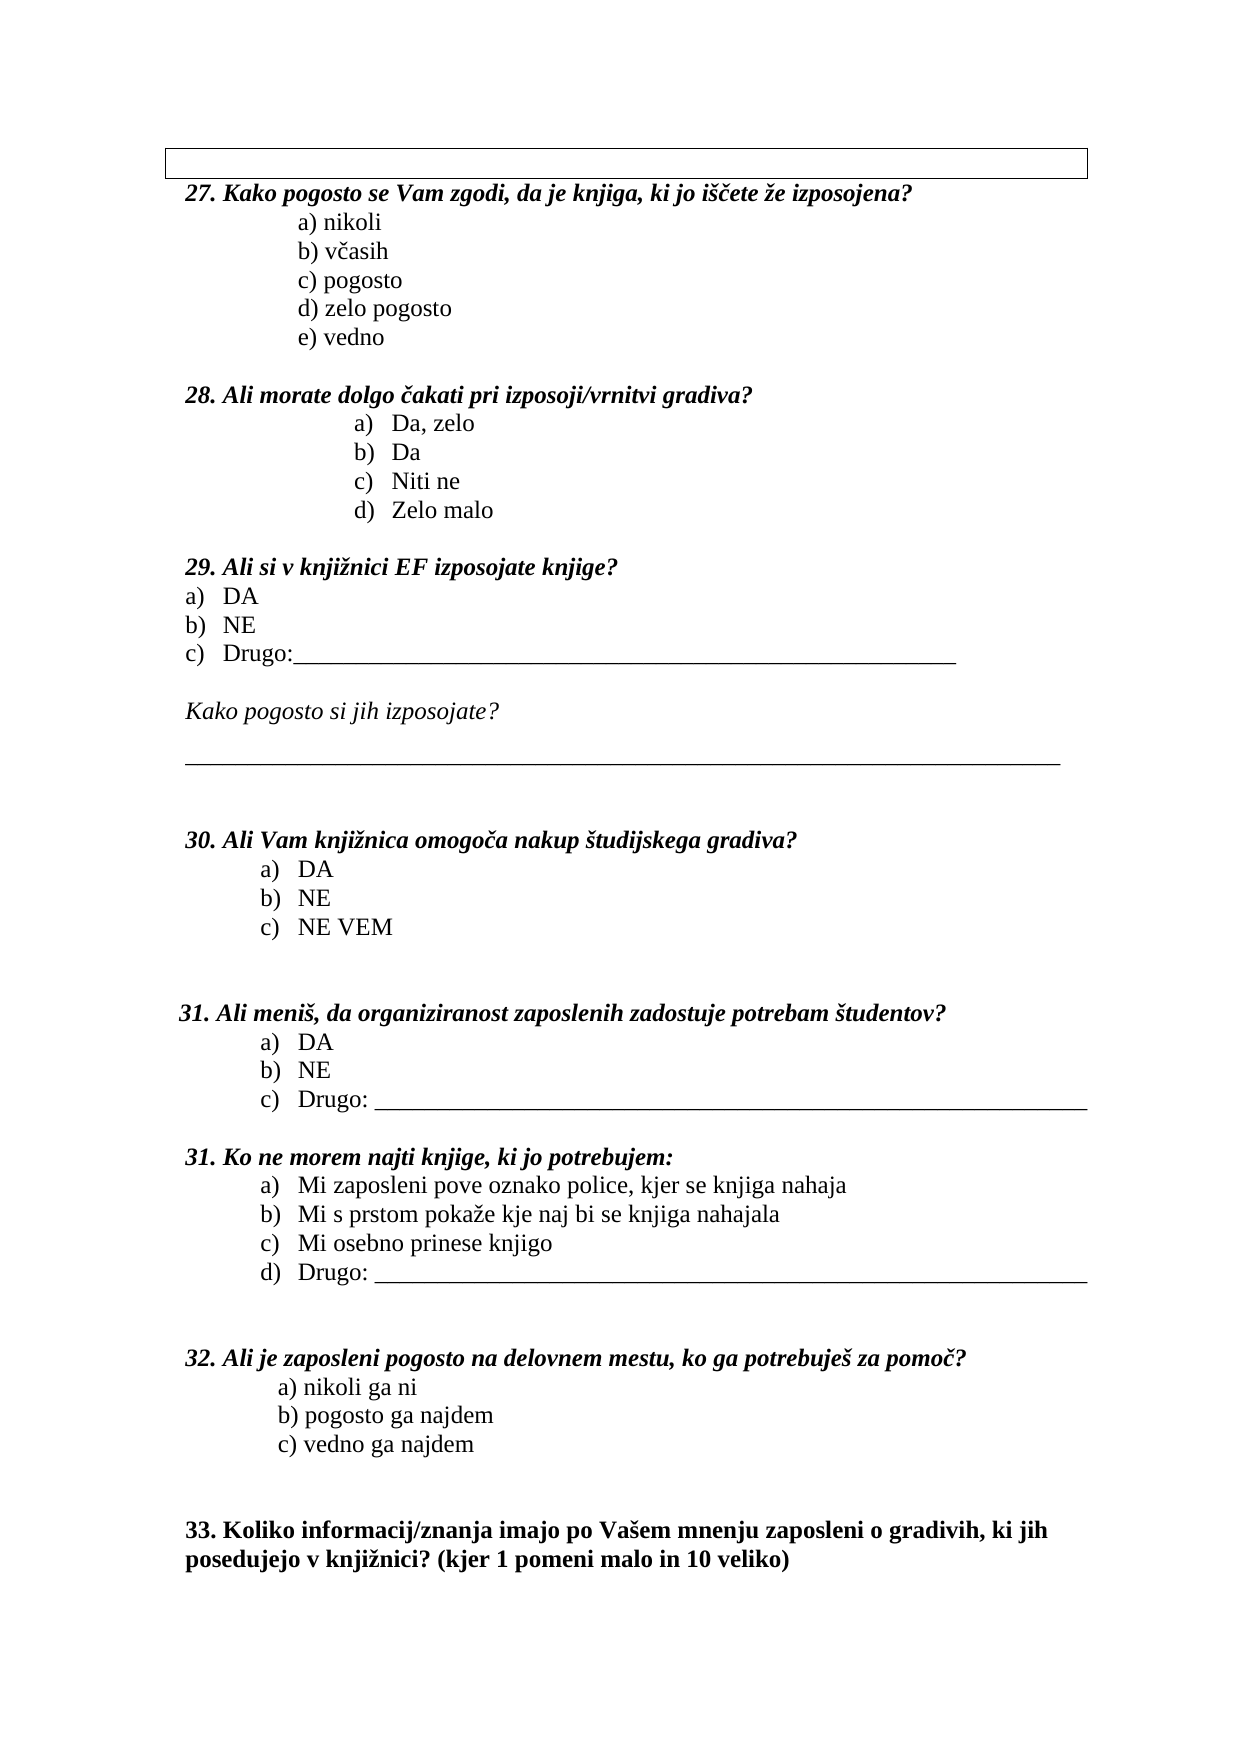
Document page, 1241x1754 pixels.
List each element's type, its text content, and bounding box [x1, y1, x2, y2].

text ______________________________________________________________________ [148, 739, 1093, 768]
list Ali si v knjižnici EF izposojate knjige? [185, 552, 1093, 581]
text 32. Ali je zaposleni pogosto na delovnem mestu, ko ga potrebuješ za pomoč? [185, 1343, 1093, 1372]
text b) včasih [298, 236, 1093, 265]
list Mi s prstom pokaže kje naj bi se knjiga nahajala [260, 1199, 1093, 1228]
text 27. Kako pogosto se Vam zgodi, da je knjiga, ki jo iščete že izposojena? [185, 178, 1093, 207]
text a) nikoli ga ni [148, 1372, 1093, 1400]
text a) nikoli [298, 207, 1093, 236]
list Da [354, 437, 1093, 466]
list NE [260, 1055, 1093, 1084]
list NE VEM [260, 912, 1093, 940]
list Zelo malo [354, 495, 1093, 523]
text Kako pogosto si jih izposojate? [148, 696, 1093, 725]
text d) zelo pogosto [298, 293, 1093, 322]
list Drugo: _________________________________________________________ [260, 1084, 1093, 1113]
list Niti ne [354, 466, 1093, 495]
list Drugo: _________________________________________________________ [260, 1257, 1093, 1285]
list Drugo:_____________________________________________________ [185, 638, 1093, 667]
text b) pogosto ga najdem [148, 1400, 1093, 1429]
list Ko ne morem najti knjige, ki jo potrebujem: [185, 1142, 1093, 1170]
list Da, zelo [354, 408, 1093, 437]
list NE [260, 883, 1093, 912]
list Mi zaposleni pove oznako police, kjer se knjiga nahaja [260, 1170, 1093, 1199]
text c) pogosto [298, 265, 1093, 293]
text c) vedno ga najdem [148, 1429, 1093, 1458]
text 33. Koliko informacij/znanja imajo po Vašem mnenju zaposleni o gradivih, ki jih posedujejo v knjižnici? (kjer 1 pomeni malo in 10 veliko) [185, 1515, 1093, 1573]
list DA [260, 854, 1093, 883]
list Mi osebno prinese knjigo [260, 1228, 1093, 1257]
list DA [185, 581, 1093, 610]
list DA [260, 1027, 1093, 1055]
text e) vedno [298, 322, 1093, 351]
list Ali morate dolgo čakati pri izposoji/vrnitvi gradiva? [185, 380, 1093, 408]
list NE [185, 610, 1093, 638]
text 31. Ali meniš, da organiziranost zaposlenih zadostuje potrebam študentov? [148, 998, 1093, 1027]
table_header [166, 149, 1087, 177]
list Ali Vam knjižnica omogoča nakup študijskega gradiva? [185, 825, 1093, 854]
